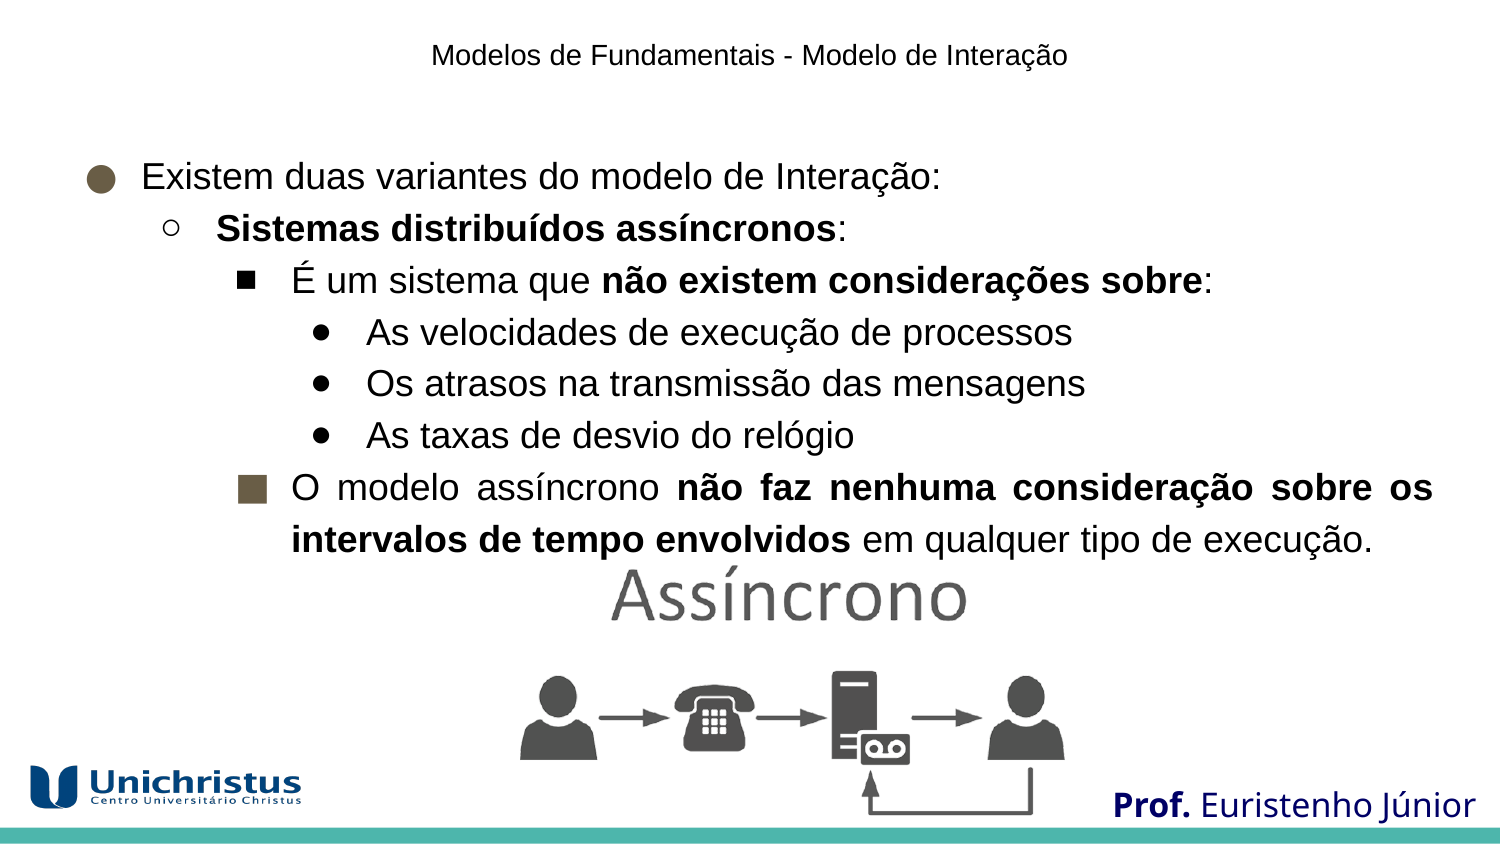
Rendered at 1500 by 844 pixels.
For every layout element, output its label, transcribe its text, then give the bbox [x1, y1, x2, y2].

title Modelos de Fundamentais - Modelo de Interação [51, 20, 1449, 130]
list Existem duas variantes do modelo de Interação: Sistemas distribuídos assíncronos: É um sistema que não existem considerações sobre: As velocidades de execução de processos Os atrasos na transmissão das mensagens As taxas de desvio do relógio O modelo assíncrono não faz nenhuma consideração sobre os intervalos de tempo envolvidos em qualquer tipo de execução. [51, 130, 1449, 752]
picture [26, 763, 305, 810]
text_box Prof. Euristenho Júnior [1097, 773, 1494, 829]
picture [517, 562, 1067, 822]
